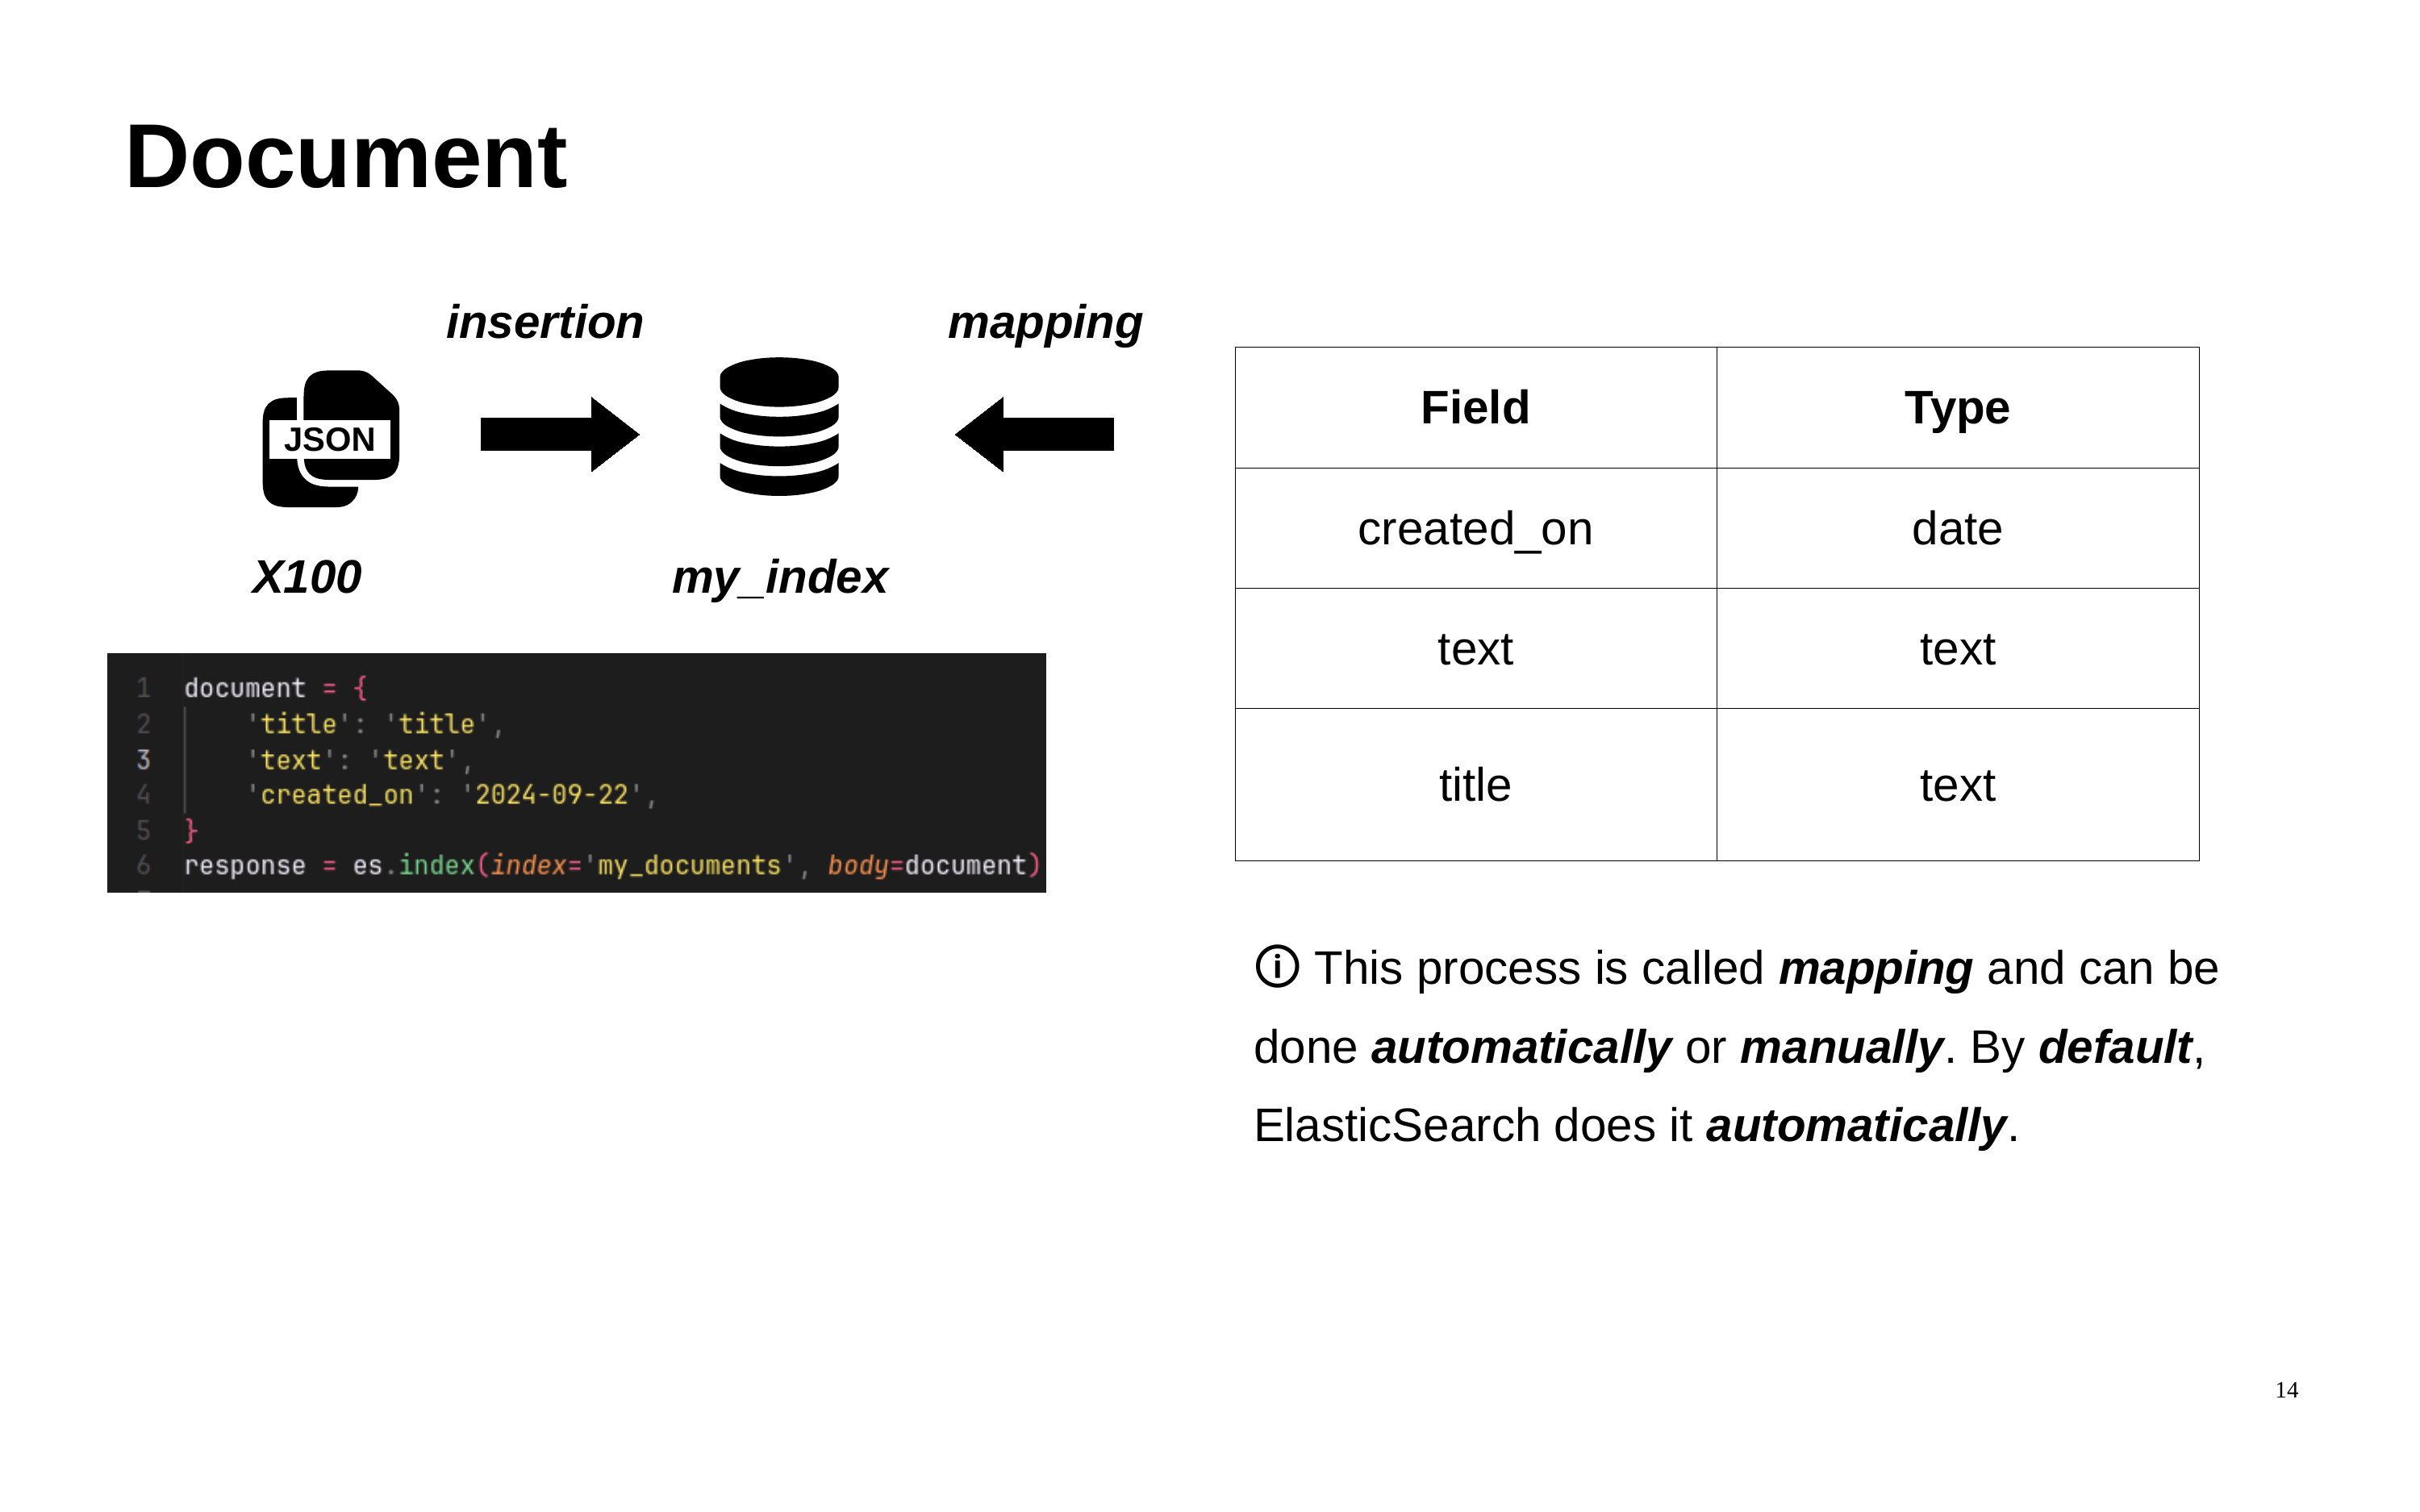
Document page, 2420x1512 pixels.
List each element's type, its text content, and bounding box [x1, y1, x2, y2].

text_box X100 [235, 521, 380, 625]
table_header Type [1717, 348, 2199, 468]
text_box [481, 397, 640, 472]
table_cell date [1717, 469, 2199, 588]
table_cell created_on [1236, 469, 1717, 588]
text_box my_index [636, 521, 926, 625]
table_header Field [1236, 348, 1717, 468]
text_box insertion [400, 266, 691, 370]
text_box JSON [269, 420, 390, 459]
text_box 🛈 This process is called mapping and can be done automatically or manually. By default, ElasticSearch does it automatically. [1241, 910, 2256, 1162]
picture [711, 357, 850, 496]
picture [107, 653, 1046, 893]
table_cell title [1236, 709, 1717, 860]
text_box mapping [900, 266, 1191, 370]
table_cell text [1236, 589, 1717, 708]
text_box Document [112, 61, 1287, 251]
text_box [955, 397, 1114, 472]
picture [248, 356, 414, 522]
table_cell text [1717, 589, 2199, 708]
table_cell text [1717, 709, 2199, 860]
